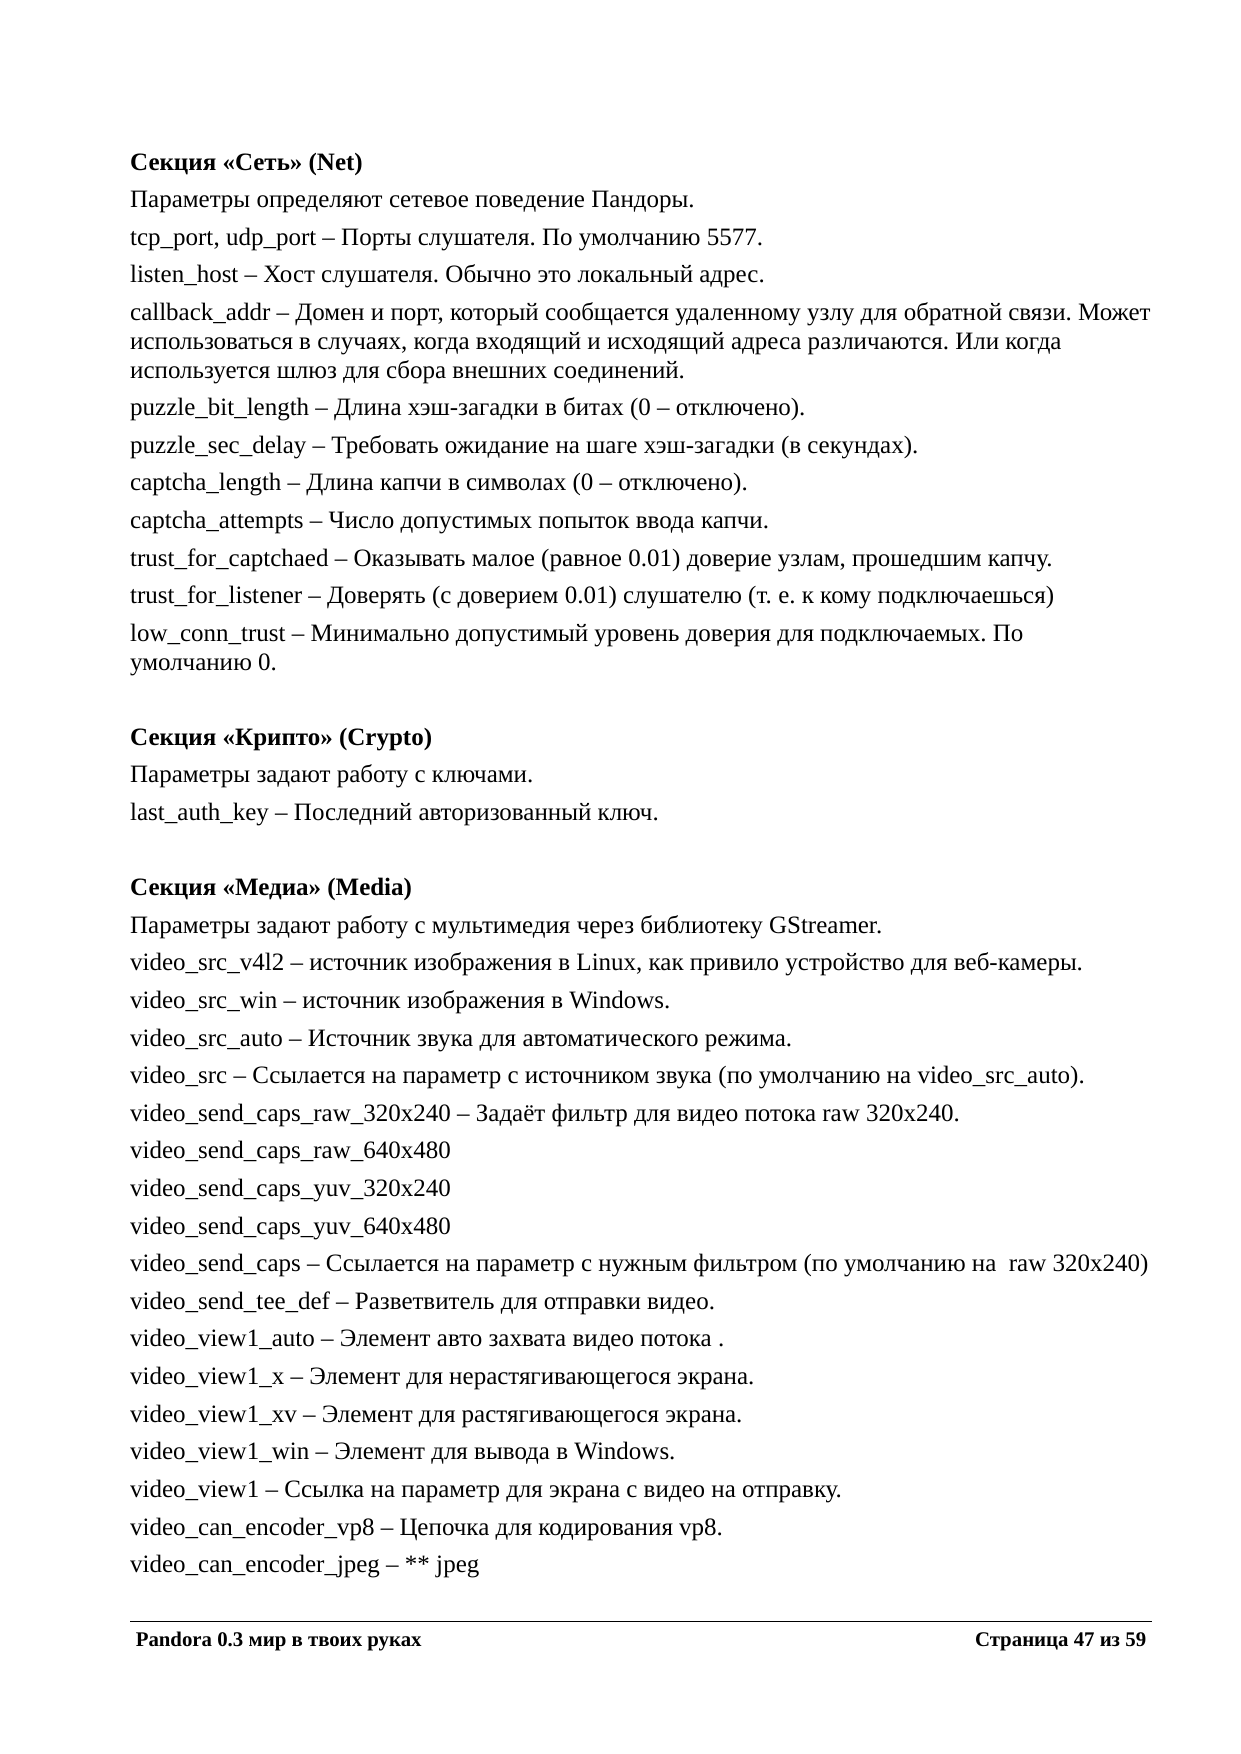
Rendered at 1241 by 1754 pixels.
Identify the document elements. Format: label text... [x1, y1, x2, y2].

text listen_host – Хост слушателя. Обычно это локальный адрес. [130, 259, 1152, 288]
text tcp_port, udp_port – Порты слушателя. По умолчанию 5577. [130, 222, 1152, 251]
text trust_for_listener – Доверять (с доверием 0.01) слушателю (т. е. к кому подключаешься) [130, 580, 1152, 609]
text Параметры задают работу с мультимедия через библиотеку GStreamer. [130, 910, 1152, 939]
text video_can_encoder_vp8 – Цепочка для кодирования vp8. [130, 1512, 1152, 1540]
text video_src_v4l2 – источник изображения в Linux, как привило устройство для веб-камеры. [130, 947, 1152, 976]
text video_send_caps_yuv_320x240 [130, 1173, 1152, 1202]
text video_send_caps_raw_640x480 [130, 1136, 1152, 1164]
text video_view1 – Ссылка на параметр для экрана с видео на отправку. [130, 1474, 1152, 1503]
text video_send_tee_def – Разветвитель для отправки видео. [130, 1286, 1152, 1315]
text video_src – Ссылается на параметр с источником звука (по умолчанию на video_src_auto). [130, 1060, 1152, 1089]
text video_view1_xv – Элемент для растягивающегося экрана. [130, 1399, 1152, 1427]
text video_src_auto – Источник звука для автоматического режима. [130, 1023, 1152, 1051]
text Секция «Сеть» (Net) [130, 147, 1152, 176]
text captcha_attempts – Число допустимых попыток ввода капчи. [130, 505, 1152, 534]
text video_view1_auto – Элемент авто захвата видео потока . [130, 1323, 1152, 1352]
text trust_for_captchaed – Оказывать малое (равное 0.01) доверие узлам, прошедшим капчу. [130, 543, 1152, 571]
text Параметры задают работу с ключами. [130, 759, 1152, 788]
text video_view1_win – Элемент для вывода в Windows. [130, 1436, 1152, 1465]
text Секция «Крипто» (Crypto) [130, 722, 1152, 751]
text puzzle_sec_delay – Требовать ожидание на шаге хэш-загадки (в секундах). [130, 430, 1152, 459]
text video_src_win – источник изображения в Windows. [130, 985, 1152, 1014]
text captcha_length – Длина капчи в символах (0 – отключено). [130, 467, 1152, 496]
text callback_addr – Домен и порт, который сообщается удаленному узлу для обратной связи. Может использоваться в случаях, когда входящий и исходящий адреса различаются. Или когда используется шлюз для сбора внешних соединений. [130, 297, 1152, 383]
text video_send_caps_yuv_640x480 [130, 1211, 1152, 1239]
text Секция «Медиа» (Media) [130, 872, 1152, 901]
text video_view1_x – Элемент для нерастягивающегося экрана. [130, 1361, 1152, 1390]
text last_auth_key – Последний авторизованный ключ. [130, 797, 1152, 826]
text video_send_caps_raw_320x240 – Задаёт фильтр для видео потока raw 320x240. [130, 1098, 1152, 1127]
text low_conn_trust – Минимально допустимый уровень доверия для подключаемых. По умолчанию 0. [130, 618, 1152, 675]
text puzzle_bit_length – Длина хэш-загадки в битах (0 – отключено). [130, 392, 1152, 421]
text video_can_encoder_jpeg – ** jpeg [130, 1549, 1152, 1578]
text video_send_caps – Ссылается на параметр с нужным фильтром (по умолчанию на raw 320x240) [130, 1248, 1152, 1277]
text Параметры определяют сетевое поведение Пандоры. [130, 184, 1152, 213]
